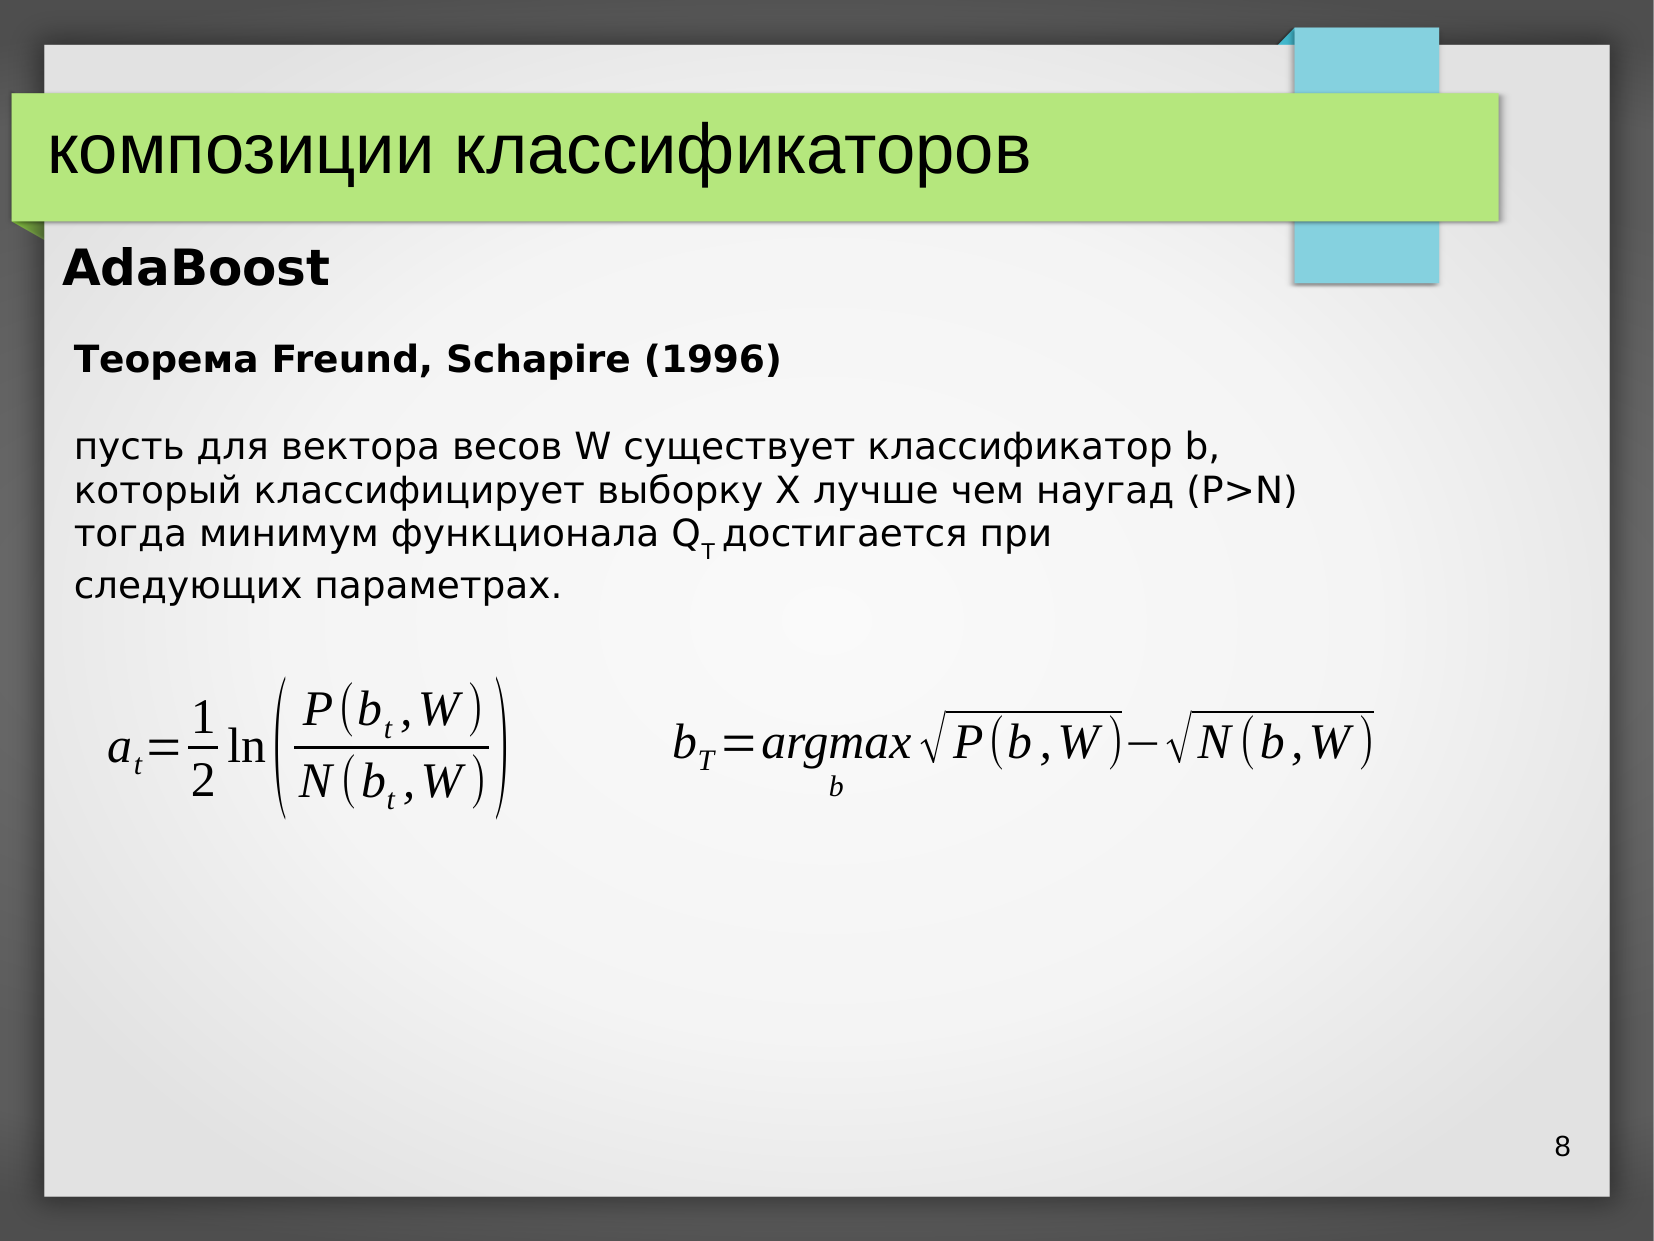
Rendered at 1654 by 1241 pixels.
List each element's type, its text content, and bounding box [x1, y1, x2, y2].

text_box AdaBoost [47, 231, 1075, 305]
picture [0, 0, 1654, 1241]
chart [665, 708, 1382, 803]
title композиции классификаторов [47, 109, 1501, 189]
chart [100, 673, 517, 823]
text_box Tеорема Freund, Schapire (1996) пусть для вектора весов W существует классификатор b, который классифицирует выборку X лучше чем наугад (P>N) тогда минимум функционала QT достигается при следующих параметрах. [59, 330, 1607, 638]
